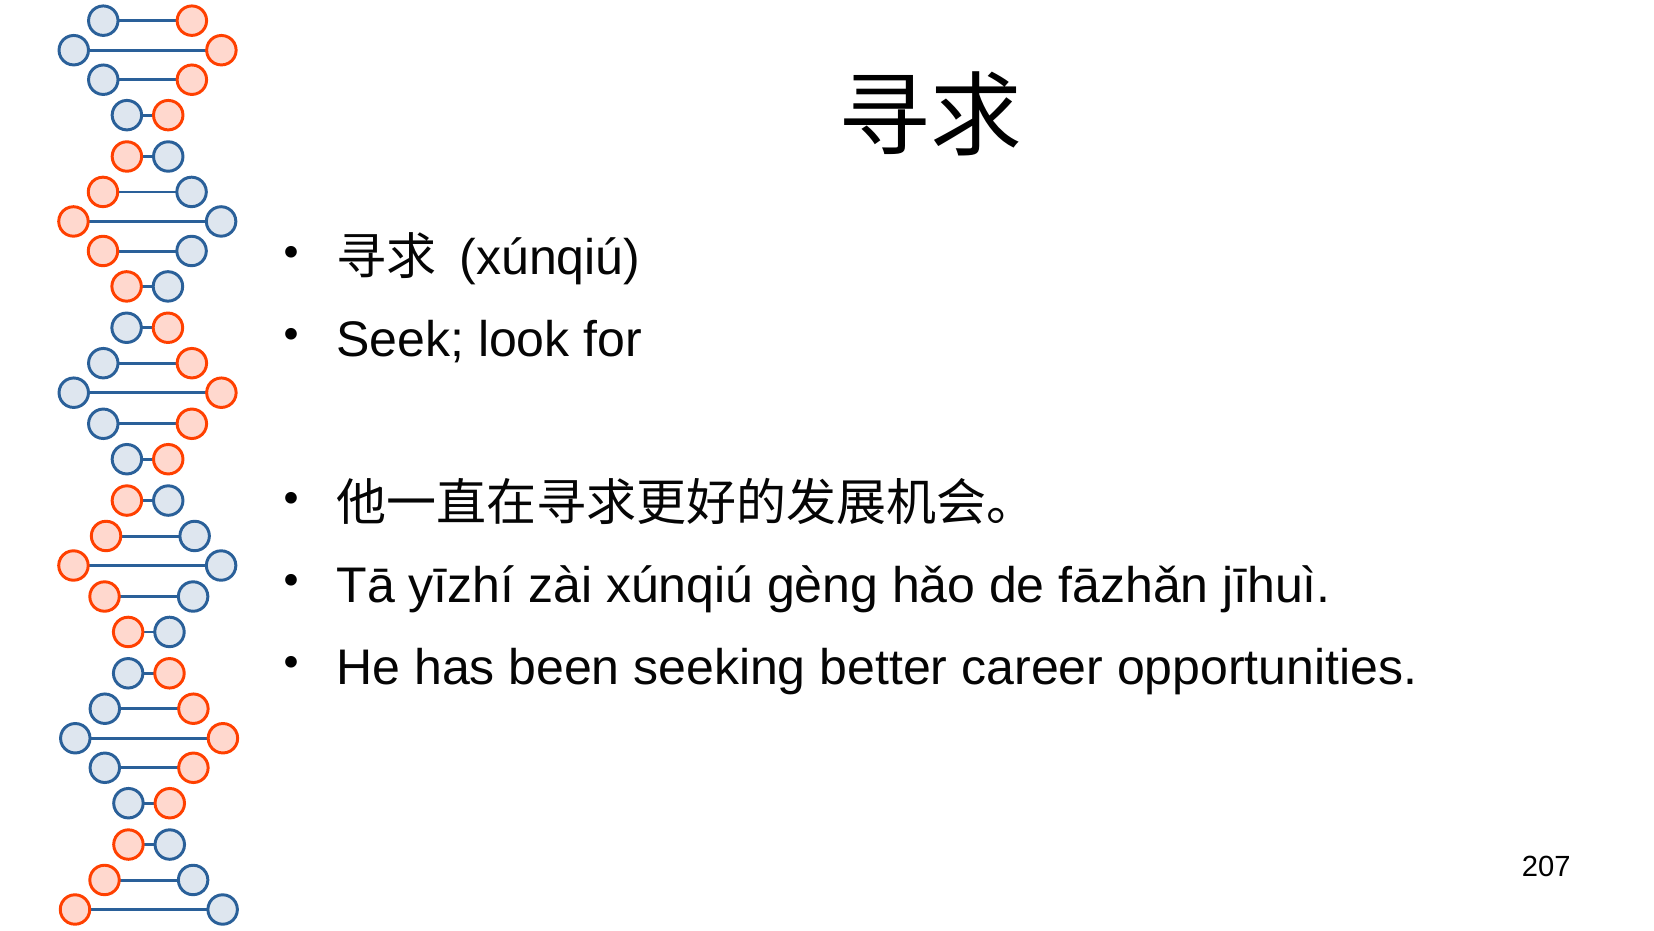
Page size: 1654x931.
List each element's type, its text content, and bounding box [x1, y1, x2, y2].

title 寻求 [265, 35, 1595, 189]
list 寻求 (xúnqiú) Seek; look for 他一直在寻求更好的发展机会。 Tā yīzhí zài xúnqiú gèng hǎo de fāzhǎn jīhuì. He has been seeking better career opportunities. [265, 224, 1595, 764]
